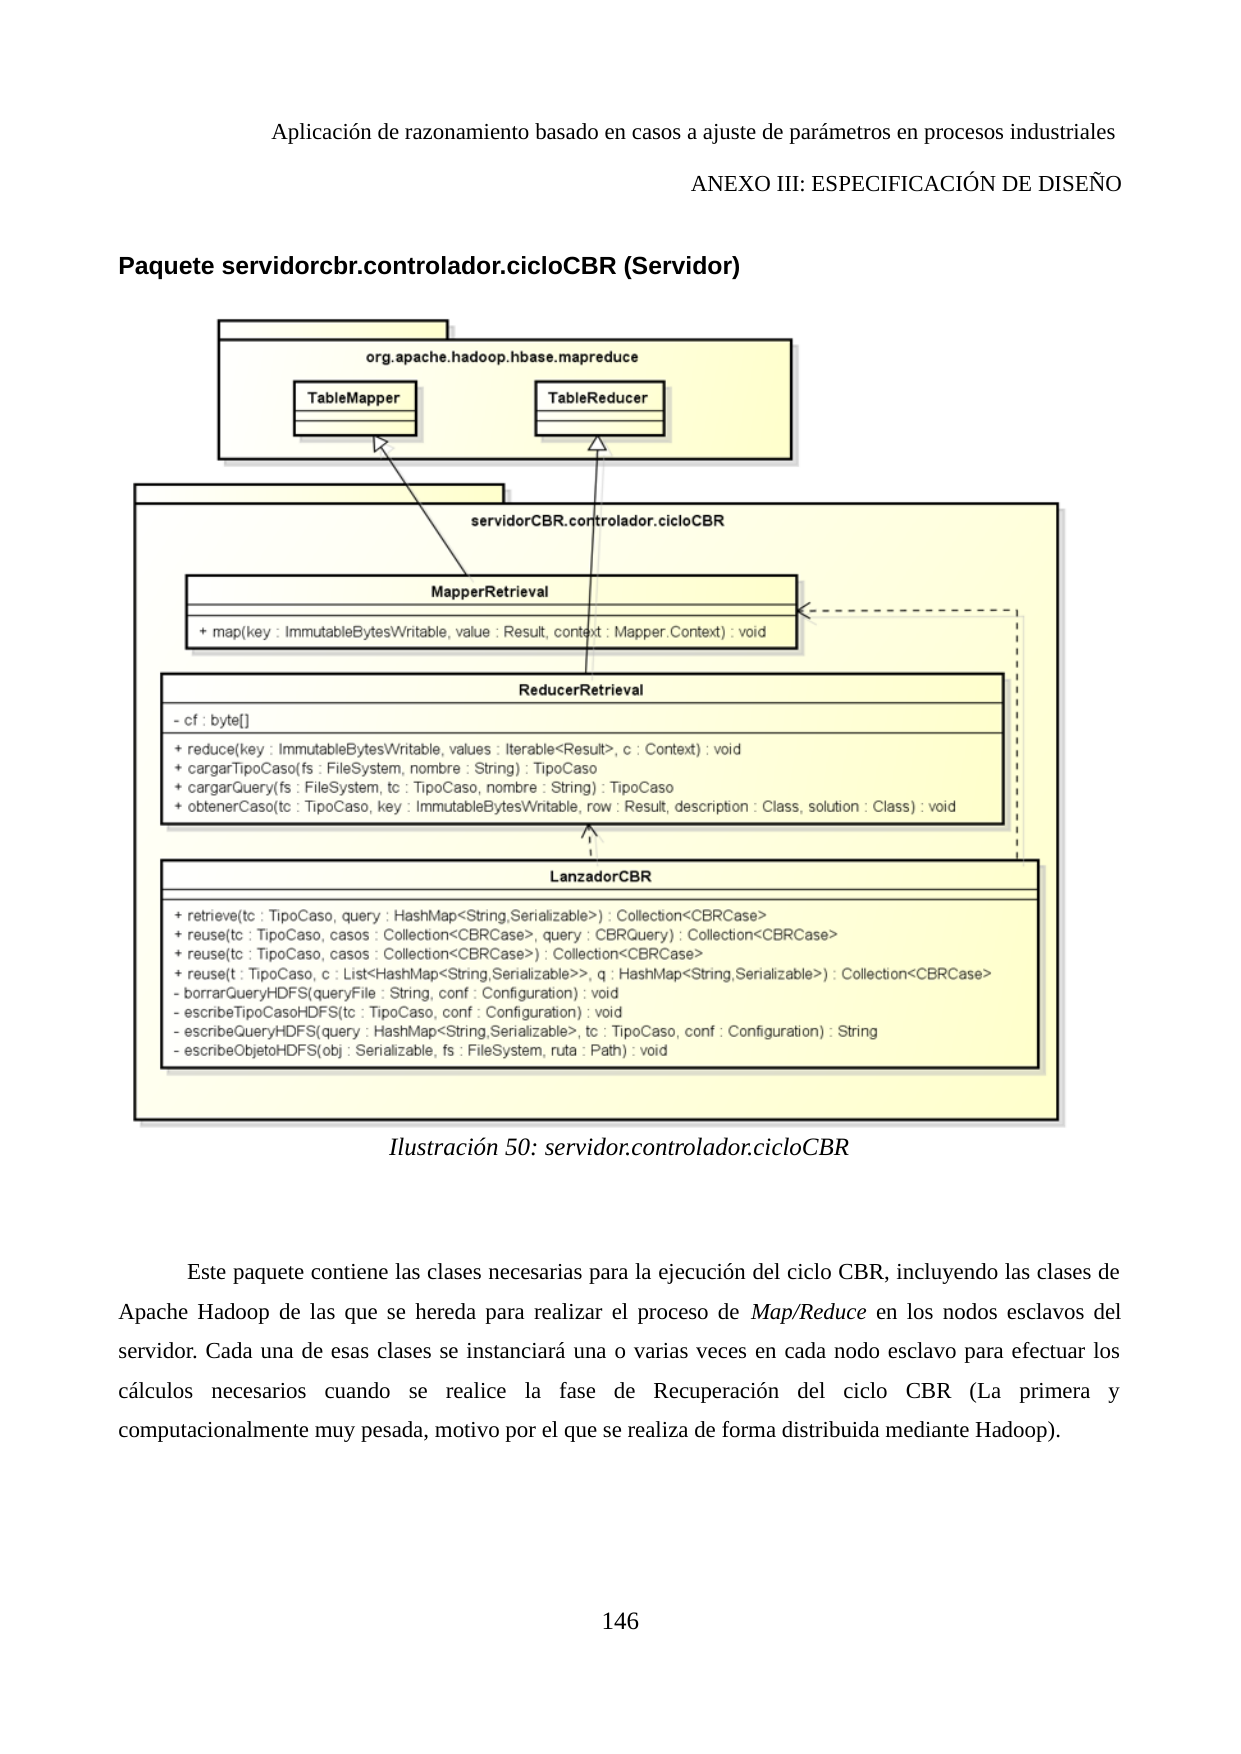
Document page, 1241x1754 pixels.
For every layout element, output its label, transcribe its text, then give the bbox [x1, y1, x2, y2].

text Ilustración 50: servidor.controlador.cicloCBR [118, 1133, 1122, 1161]
picture [118, 304, 1073, 1133]
text Este paquete contiene las clases necesarias para la ejecución del ciclo CBR, incluyendo las clases de Apache Hadoop de las que se hereda para realizar el proceso de Map/Reduce en los nodos esclavos del servidor. Cada una de esas clases se instanciará una o varias veces en cada nodo esclavo para efectuar los cálculos necesarios cuando se realice la fase de Recuperación del ciclo CBR (La primera y computacionalmente muy pesada, motivo por el que se realiza de forma distribuida mediante Hadoop). [118, 1258, 1122, 1443]
subtitle Paquete servidorcbr.controlador.cicloCBR (Servidor) [118, 251, 1122, 279]
